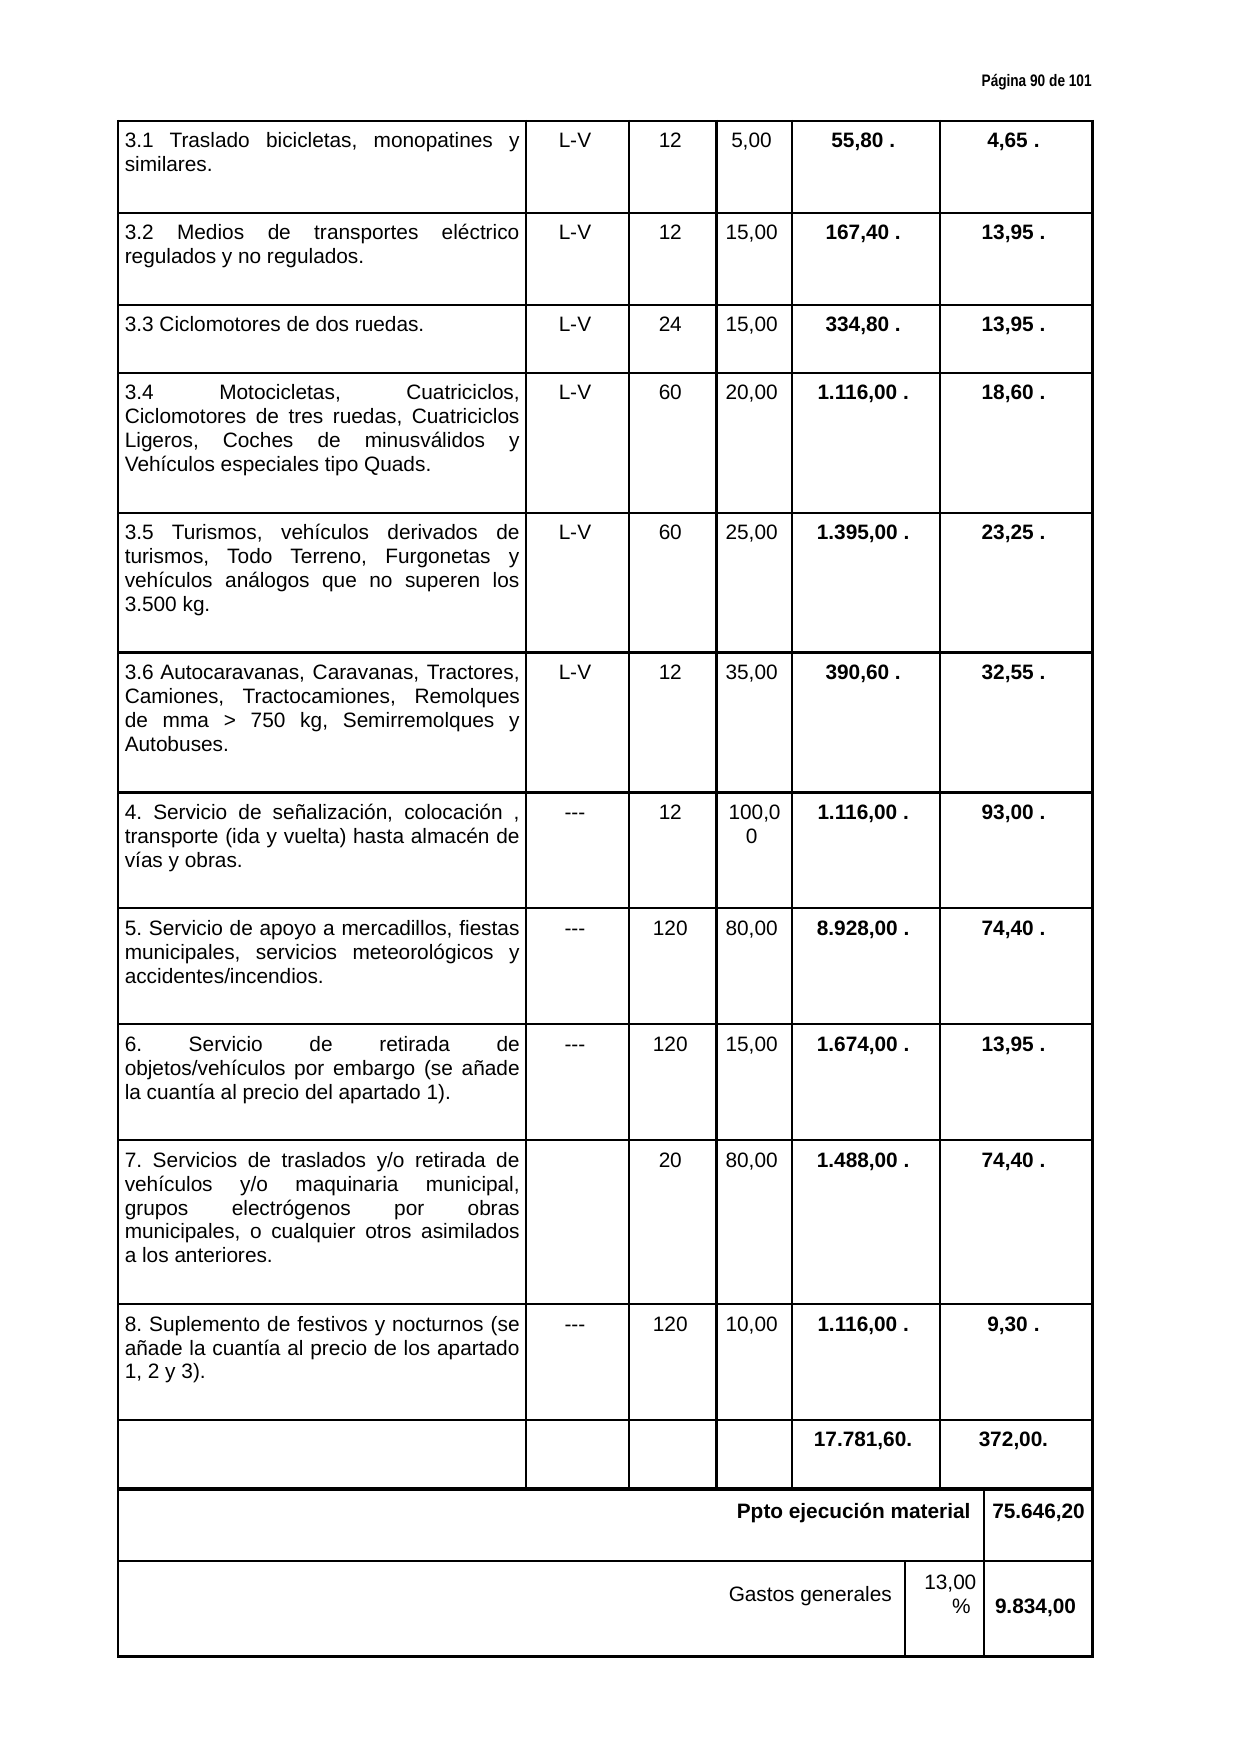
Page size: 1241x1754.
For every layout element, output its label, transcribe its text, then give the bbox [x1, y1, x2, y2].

table_cell 12 [630, 214, 715, 304]
table_cell L-V [527, 514, 628, 651]
table_cell 80,00 [718, 1141, 791, 1303]
table_cell 60 [630, 514, 715, 651]
table_cell 35,00 [718, 654, 791, 791]
table_cell 24 [630, 306, 715, 372]
table_cell 8.928,00 . [793, 909, 939, 1023]
table_cell --- [527, 794, 628, 907]
table_cell 74,40 . [941, 909, 1091, 1023]
table_cell 17.781,60. [793, 1421, 939, 1487]
table_cell 74,40 . [941, 1141, 1091, 1303]
table_cell 20,00 [718, 374, 791, 512]
table_cell 12 [630, 794, 715, 907]
table_cell [630, 1421, 715, 1487]
table_cell 3.5 Turismos, vehículos derivados de turismos, Todo Terreno, Furgonetas y vehículos análogos que no superen los 3.500 kg. [119, 514, 525, 651]
table_cell 3.2 Medios de transportes eléctrico regulados y no regulados. [119, 214, 525, 304]
table_cell 13,95 . [941, 214, 1091, 304]
table_cell 3.4 Motocicletas, Cuatriciclos, Ciclomotores de tres ruedas, Cuatriciclos Ligeros, Coches de minusválidos y Vehículos especiales tipo Quads. [119, 374, 525, 512]
table_cell 25,00 [718, 514, 791, 651]
table_cell 3.3 Ciclomotores de dos ruedas. [119, 306, 525, 372]
table_cell [119, 1421, 525, 1487]
table_cell 1.116,00 . [793, 794, 939, 907]
table_cell 372,00. [941, 1421, 1091, 1487]
table_cell 1.116,00 . [793, 374, 939, 512]
table_cell 5,00 [718, 122, 791, 212]
table_cell 6. Servicio de retirada de objetos/vehículos por embargo (se añade la cuantía al precio del apartado 1). [119, 1025, 525, 1139]
table_cell 13,00% [906, 1562, 983, 1655]
table_header Ppto ejecución material [119, 1491, 983, 1560]
table_cell 15,00 [718, 1025, 791, 1139]
table_cell 7. Servicios de traslados y/o retirada de vehículos y/o maquinaria municipal, grupos electrógenos por obras municipales, o cualquier otros asimilados a los anteriores. [119, 1141, 525, 1303]
table_cell 1.674,00 . [793, 1025, 939, 1139]
table_cell L-V [527, 374, 628, 512]
table_cell 93,00 . [941, 794, 1091, 907]
table_cell 4. Servicio de señalización, colocación , transporte (ida y vuelta) hasta almacén de vías y obras. [119, 794, 525, 907]
table_cell 13,95 . [941, 1025, 1091, 1139]
table_cell 167,40 . [793, 214, 939, 304]
table_cell 12 [630, 122, 715, 212]
table_cell 1.395,00 . [793, 514, 939, 651]
table_header 75.646,20 [985, 1491, 1091, 1560]
table_cell 13,95 . [941, 306, 1091, 372]
table_cell --- [527, 1025, 628, 1139]
table_cell 120 [630, 909, 715, 1023]
table_cell 334,80 . [793, 306, 939, 372]
table_cell 120 [630, 1025, 715, 1139]
table_cell 100,00 [718, 794, 791, 907]
table_cell 3.6 Autocaravanas, Caravanas, Tractores, Camiones, Tractocamiones, Remolques de mma > 750 kg, Semirremolques y Autobuses. [119, 654, 525, 791]
table_cell 80,00 [718, 909, 791, 1023]
table_cell 20 [630, 1141, 715, 1303]
table_cell 15,00 [718, 214, 791, 304]
table_cell [718, 1421, 791, 1487]
table_cell 55,80 . [793, 122, 939, 212]
table_cell L-V [527, 306, 628, 372]
table_cell 15,00 [718, 306, 791, 372]
table_cell 1.116,00 . [793, 1305, 939, 1419]
table_cell 5. Servicio de apoyo a mercadillos, fiestas municipales, servicios meteorológicos y accidentes/incendios. [119, 909, 525, 1023]
table_cell [527, 1141, 628, 1303]
table_cell 4,65 . [941, 122, 1091, 212]
table_cell 10,00 [718, 1305, 791, 1419]
table_cell 8. Suplemento de festivos y nocturnos (se añade la cuantía al precio de los apartado 1, 2 y 3). [119, 1305, 525, 1419]
table_cell --- [527, 909, 628, 1023]
table_cell [527, 1421, 628, 1487]
table_cell 390,60 . [793, 654, 939, 791]
table_cell 9.834,00 [985, 1562, 1091, 1655]
table_cell L-V [527, 122, 628, 212]
table_cell 32,55 . [941, 654, 1091, 791]
table_cell 120 [630, 1305, 715, 1419]
table_cell 12 [630, 654, 715, 791]
table_cell 18,60 . [941, 374, 1091, 512]
table_cell 3.1 Traslado bicicletas, monopatines y similares. [119, 122, 525, 212]
table_cell 23,25 . [941, 514, 1091, 651]
table_cell 60 [630, 374, 715, 512]
table_cell L-V [527, 654, 628, 791]
table_cell 9,30 . [941, 1305, 1091, 1419]
table_cell Gastos generales [119, 1562, 904, 1655]
table_cell 1.488,00 . [793, 1141, 939, 1303]
table_cell L-V [527, 214, 628, 304]
table_cell --- [527, 1305, 628, 1419]
